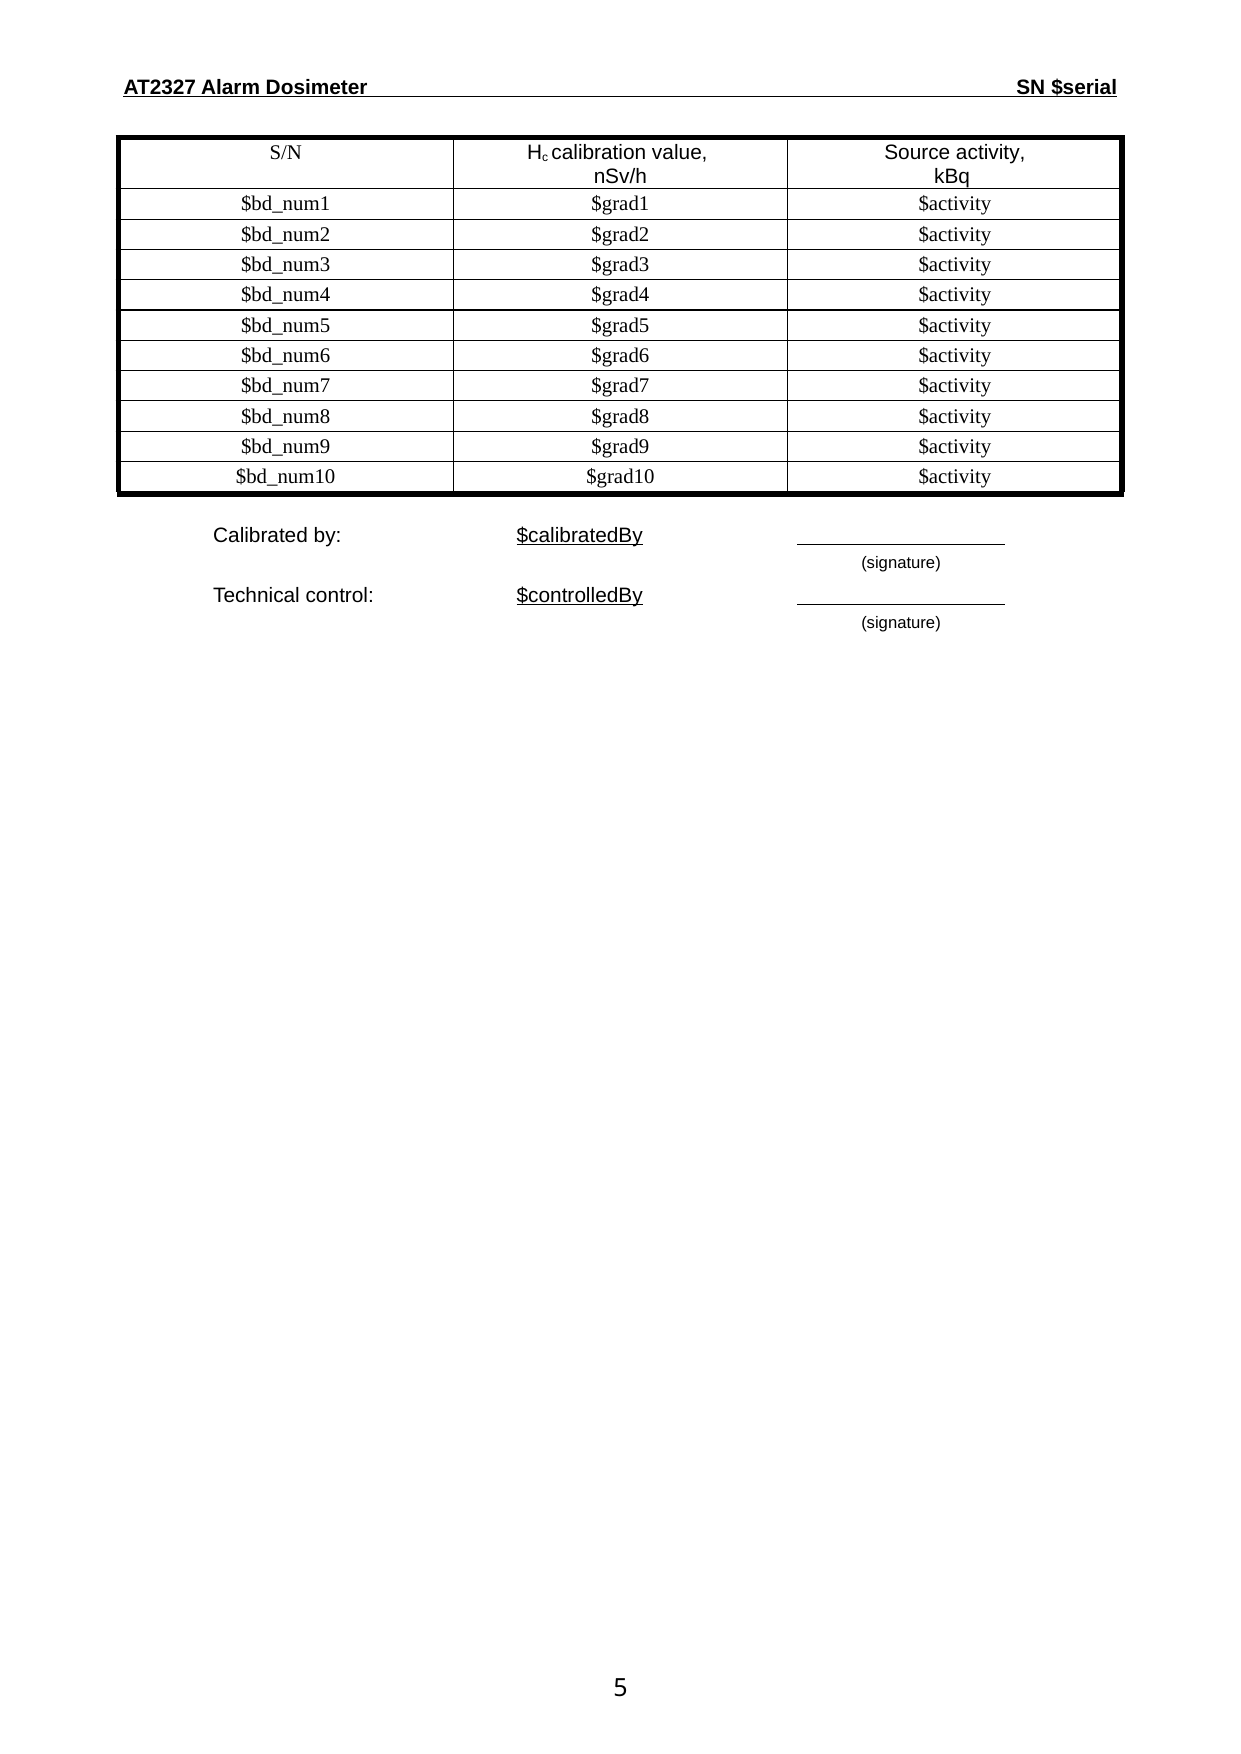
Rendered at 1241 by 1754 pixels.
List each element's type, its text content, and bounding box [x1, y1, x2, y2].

table_header Source activity, kBq [788, 140, 1119, 188]
table_header $bd_num2 [121, 220, 453, 249]
table_header $grad1 [454, 189, 787, 218]
table_header $bd_num7 [121, 371, 453, 400]
table_header $grad5 [454, 311, 787, 340]
table_cell [514, 550, 771, 580]
table_header Нс calibration value, nSv/h [454, 140, 787, 188]
table_header Calibrated by: [210, 520, 513, 550]
table_header $activity [788, 189, 1119, 218]
table_header $activity [788, 371, 1119, 400]
table_header $activity [788, 250, 1119, 279]
table_header $grad4 [454, 280, 787, 309]
table_cell [210, 610, 513, 640]
table_header $bd_num3 [121, 250, 453, 279]
table_cell Technical control: [210, 580, 513, 610]
table_header $grad10 [454, 462, 787, 491]
table_header [771, 520, 1030, 550]
table_header $grad7 [454, 371, 787, 400]
table_cell [771, 580, 1030, 610]
table_header $activity [788, 311, 1119, 340]
table_header $activity [788, 220, 1119, 249]
table_header $activity [788, 401, 1119, 431]
table_header $grad2 [454, 220, 787, 249]
table_cell [514, 610, 771, 640]
table_header $grad9 [454, 432, 787, 461]
table_header $activity [788, 462, 1119, 491]
table_header $grad3 [454, 250, 787, 279]
table_header $bd_num4 [121, 280, 453, 309]
table_header $activity [788, 341, 1119, 370]
table_header $activity [788, 432, 1119, 461]
table_header $bd_num8 [121, 401, 453, 431]
table_cell [210, 550, 513, 580]
table_header S/N [121, 140, 453, 188]
table_header $bd_num1 [121, 189, 453, 218]
table_header $bd_num5 [121, 311, 453, 340]
table_header $grad8 [454, 401, 787, 431]
table_header $grad6 [454, 341, 787, 370]
table_header $activity [788, 280, 1119, 309]
table_header $bd_num10 [121, 462, 453, 491]
table_header $bd_num9 [121, 432, 453, 461]
table_cell $controlledBy [514, 580, 771, 610]
table_header [117, 497, 1123, 520]
table_cell (signature) [771, 610, 1030, 640]
table_header $calibratedBy [514, 520, 771, 550]
table_cell (signature) [771, 550, 1030, 580]
table_header $bd_num6 [121, 341, 453, 370]
